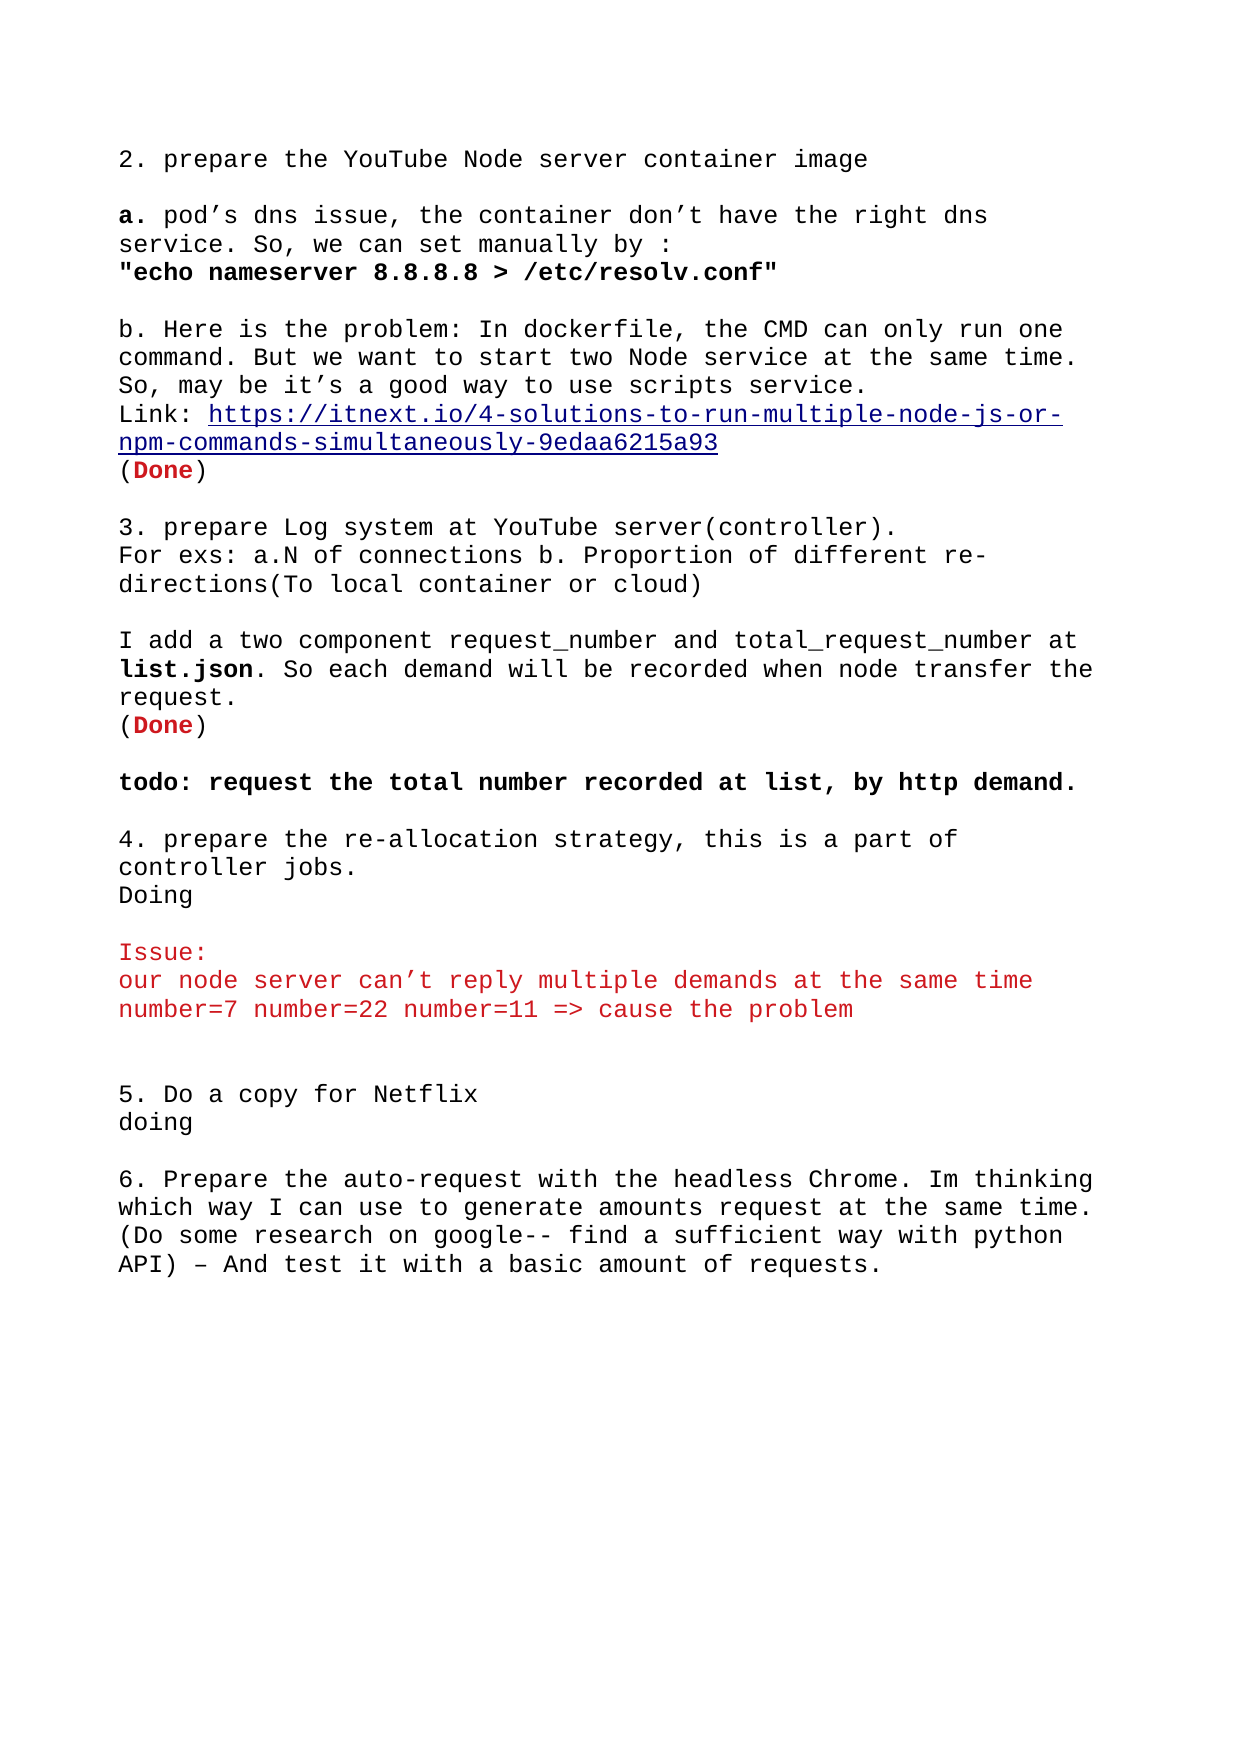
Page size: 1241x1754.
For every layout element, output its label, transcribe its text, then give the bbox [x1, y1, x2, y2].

text 3. prepare Log system at YouTube server(controller). [118, 515, 1122, 543]
text 5. Do a copy for Netflix [118, 1081, 1122, 1110]
text doing [118, 1110, 1122, 1138]
text Doing [118, 883, 1122, 911]
text "echo nameserver 8.8.8.8 > /etc/resolv.conf" [118, 260, 1122, 288]
text I add a two component request_number and total_request_number at list.json. So each demand will be recorded when node transfer the request. [118, 628, 1122, 713]
text For exs: a.N of connections b. Proportion of different re-directions(To local container or cloud) [118, 543, 1122, 600]
text 4. prepare the re-allocation strategy, this is a part of controller jobs. [118, 826, 1122, 883]
text (Do some research on google-- find a sufficient way with python API) – And test it with a basic amount of requests. [118, 1223, 1122, 1280]
text b. Here is the problem: In dockerfile, the CMD can only run one command. But we want to start two Node service at the same time. [118, 316, 1122, 373]
text todo: request the total number recorded at list, by http demand. [118, 770, 1122, 798]
text 6. Prepare the auto-request with the headless Chrome. Im thinking which way I can use to generate amounts request at the same time. [118, 1166, 1122, 1223]
text Link: https://itnext.io/4-solutions-to-run-multiple-node-js-or-npm-commands-simultaneously-9edaa6215a93 [118, 401, 1122, 458]
text number=7 number=22 number=11 => cause the problem [118, 996, 1122, 1025]
text a. pod’s dns issue, the container don’t have the right dns service. So, we can set manually by : [118, 203, 1122, 260]
text Issue: [118, 940, 1122, 968]
text So, may be it’s a good way to use scripts service. [118, 373, 1122, 401]
text our node server can’t reply multiple demands at the same time [118, 968, 1122, 996]
text 2. prepare the YouTube Node server container image [118, 146, 1122, 175]
text (Done) [118, 458, 1122, 486]
text (Done) [118, 713, 1122, 741]
